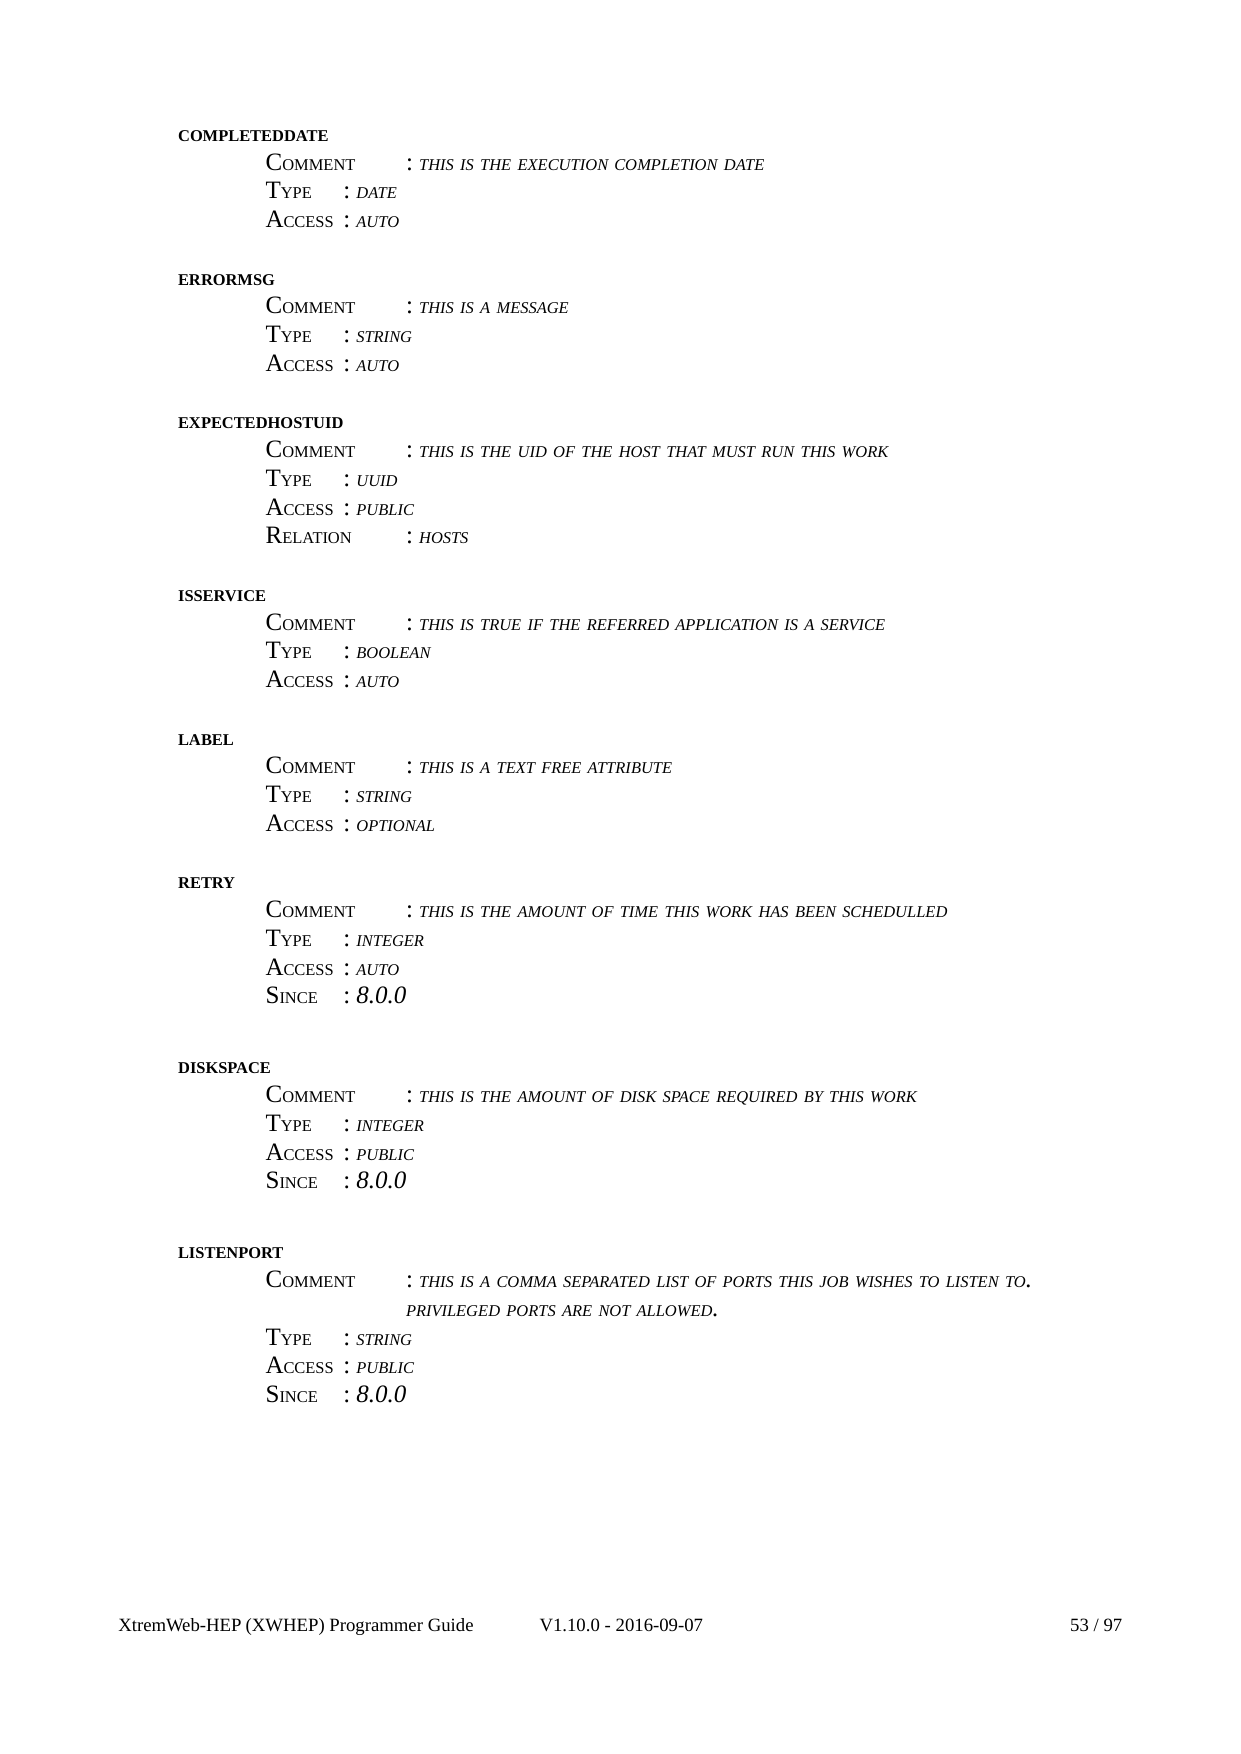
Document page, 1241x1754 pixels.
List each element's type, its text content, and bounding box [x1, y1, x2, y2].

text Access : public [265, 492, 1122, 521]
text Comment : this is a text free attribute [265, 751, 1122, 779]
text Type : string [265, 319, 1122, 348]
text Since : 8.0.0 [265, 981, 1122, 1009]
text Type : string [265, 1322, 1122, 1351]
text isservice [178, 578, 1122, 607]
text errormsg [178, 262, 1122, 291]
text Comment : this is a comma separated list of ports this job wishes to listen to. privileged ports are not allowed. [265, 1264, 1122, 1322]
text Comment : this is the amount of time this work has been schedulled [265, 894, 1122, 923]
text Type : uuid [265, 463, 1122, 492]
text Access : public [265, 1351, 1122, 1379]
text listenport [178, 1236, 1122, 1264]
text Access : public [265, 1137, 1122, 1166]
text retry [178, 866, 1122, 894]
text expectedhostuid [178, 406, 1122, 434]
text Type : string [265, 779, 1122, 808]
text Comment : this is true if the referred application is a service [265, 607, 1122, 636]
text label [178, 722, 1122, 751]
text diskspace [178, 1051, 1122, 1079]
text Access : auto [265, 664, 1122, 693]
text Access : auto [265, 204, 1122, 233]
text Access : auto [265, 348, 1122, 377]
text Comment : this is the uid of the host that must run this work [265, 434, 1122, 463]
text Type : integer [265, 923, 1122, 952]
text Relation : hosts [265, 521, 1122, 549]
text Type : boolean [265, 636, 1122, 664]
text Comment : this is a message [265, 291, 1122, 319]
text Type : date [265, 176, 1122, 204]
text Since : 8.0.0 [265, 1166, 1122, 1194]
text completeddate [178, 118, 1122, 147]
text Since : 8.0.0 [265, 1379, 1122, 1408]
text Comment : this is the amount of disk space required by this work [265, 1079, 1122, 1108]
text Access : optional [265, 808, 1122, 837]
text Comment : this is the execution completion date [265, 147, 1122, 176]
text Type : integer [265, 1108, 1122, 1137]
text Access : auto [265, 952, 1122, 981]
